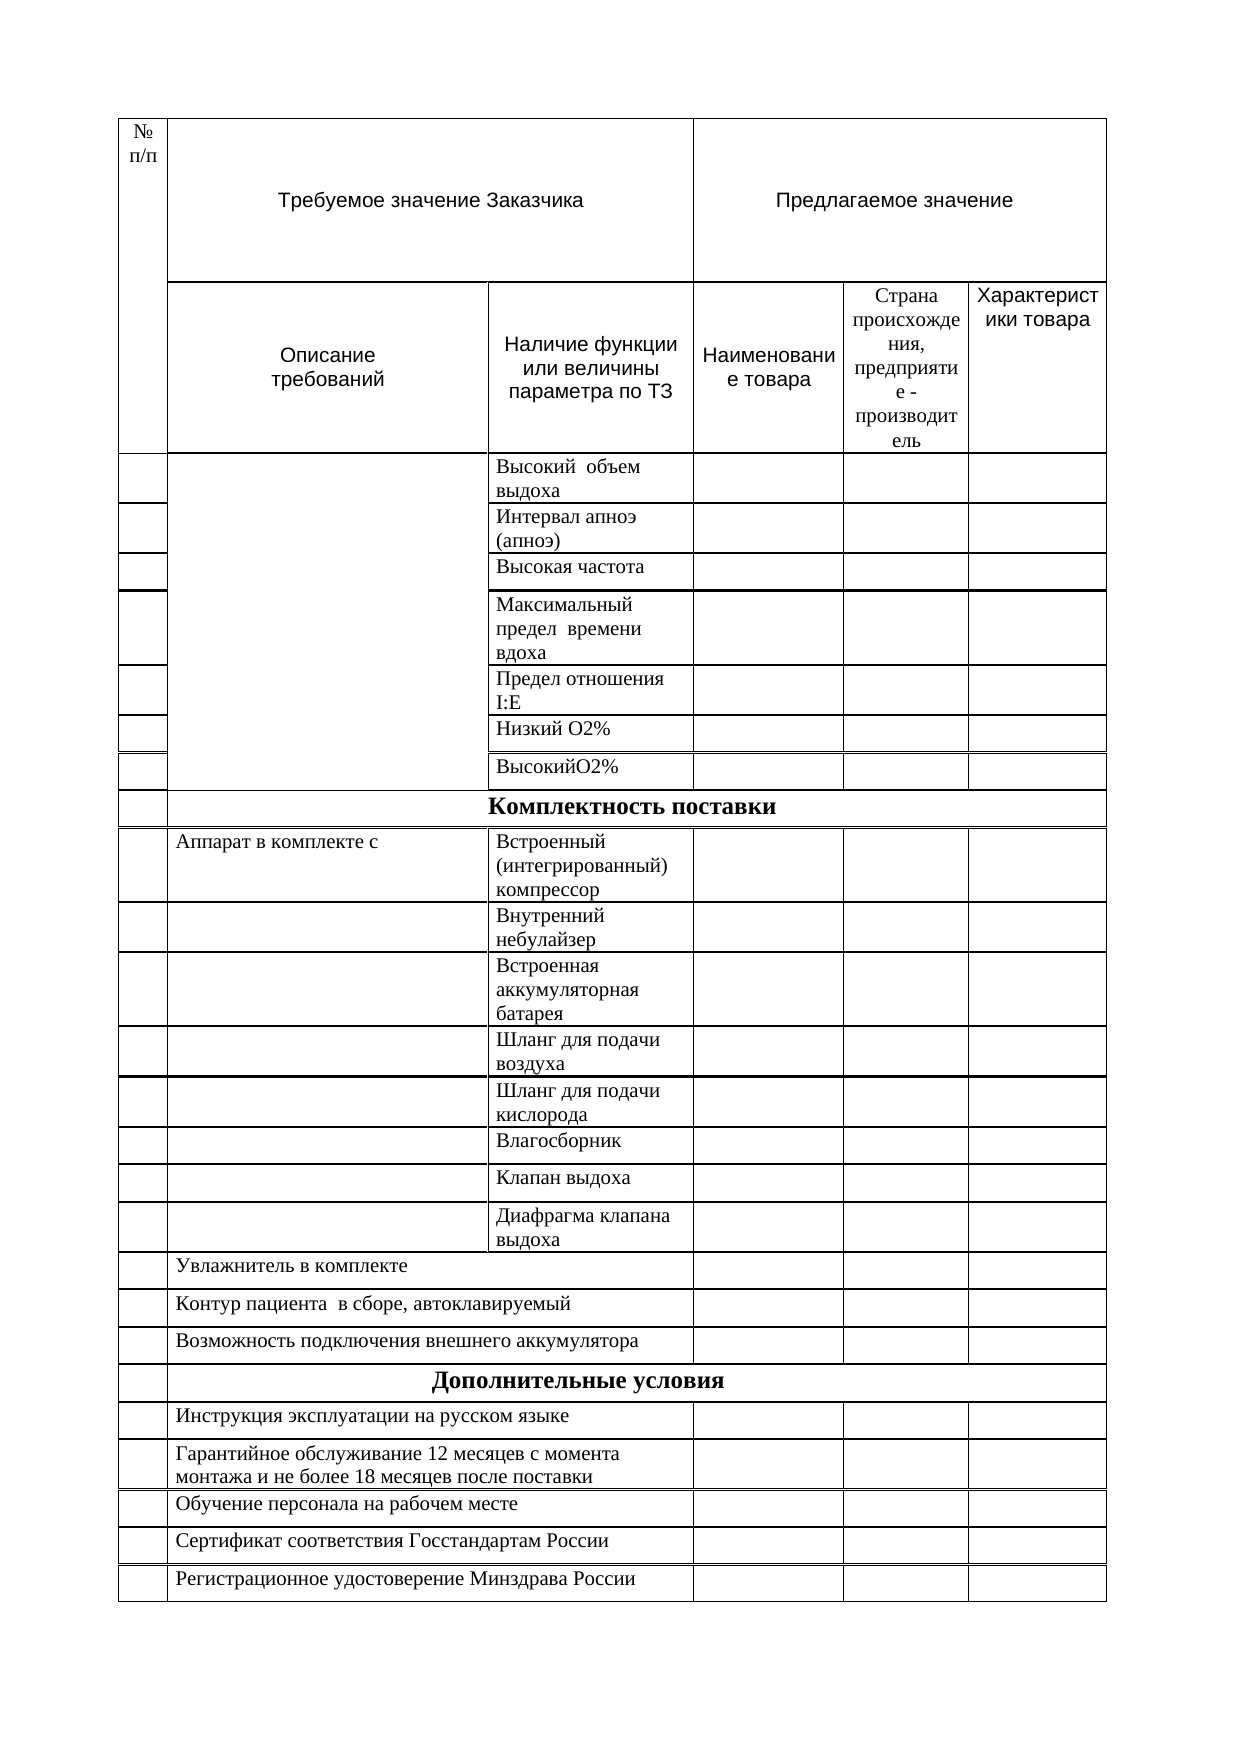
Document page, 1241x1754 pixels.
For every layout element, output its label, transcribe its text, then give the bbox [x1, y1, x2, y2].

table_cell [694, 504, 843, 552]
table_cell [694, 1528, 843, 1563]
table_cell [168, 1203, 487, 1251]
table_cell [119, 791, 167, 826]
table_cell Сертификат соответствия Госстандартам России [168, 1528, 693, 1563]
table_cell Гарантийное обслуживание 12 месяцев с момента монтажа и не более 18 месяцев после поставки [168, 1440, 693, 1488]
table_cell [969, 1403, 1106, 1438]
table_cell [969, 554, 1106, 589]
table_cell [969, 666, 1106, 714]
table_cell [119, 1027, 167, 1075]
table_cell [694, 1290, 843, 1326]
table_cell Обучение персонала на рабочем месте [168, 1491, 693, 1526]
table_cell ВысокийO2% [489, 754, 693, 789]
table_cell [694, 829, 843, 901]
table_cell [969, 829, 1106, 901]
table_cell [844, 666, 968, 714]
table_cell [119, 953, 167, 1025]
table_cell [844, 554, 968, 589]
table_cell [694, 1203, 843, 1251]
table_cell Максимальный предел времени вдоха [489, 592, 693, 664]
table_cell [844, 1253, 968, 1288]
table_cell [844, 454, 968, 502]
table_cell Диафрагма клапана выдоха [489, 1203, 693, 1251]
table_cell [844, 592, 968, 664]
table_cell [119, 1365, 167, 1401]
table_cell [844, 754, 968, 789]
table_cell [844, 1440, 968, 1488]
table_cell [119, 1528, 167, 1563]
table_cell Страна происхождения, предприятие -производитель [844, 283, 968, 452]
table_header Требуемое значение Заказчика [168, 119, 693, 281]
table_cell [969, 1253, 1106, 1288]
table_cell Встроенная аккумуляторная батарея [489, 953, 693, 1025]
table_cell [119, 1328, 167, 1363]
table_cell [844, 1403, 968, 1438]
table_cell Описание требований [168, 283, 487, 452]
table_cell [844, 1128, 968, 1163]
table_cell [694, 592, 843, 664]
table_cell Инструкция эксплуатации на русском языке [168, 1403, 693, 1438]
table_cell [969, 504, 1106, 552]
table_cell [119, 592, 167, 664]
table_header № п/п [119, 119, 167, 453]
table_cell Комплектность поставки [168, 791, 1106, 826]
table_cell [969, 1440, 1106, 1488]
table_cell [694, 1566, 843, 1601]
table_cell [119, 829, 167, 901]
table_cell [969, 953, 1106, 1025]
table_cell Увлажнитель в комплекте [168, 1253, 693, 1288]
table_cell Шланг для подачи кислорода [489, 1078, 693, 1126]
table_cell Контур пациента в сборе, автоклавируемый [168, 1290, 693, 1326]
table_cell [119, 1253, 167, 1288]
table_cell [168, 1078, 487, 1126]
table_cell [969, 1566, 1106, 1601]
table_cell [844, 1027, 968, 1075]
table_cell [694, 1165, 843, 1201]
table_cell [694, 953, 843, 1025]
table_cell [119, 1078, 167, 1126]
table_cell Влагосборник [489, 1128, 693, 1163]
table_cell Регистрационное удостоверение Минздрава России [168, 1566, 693, 1601]
table_cell Предел отношения I:E [489, 666, 693, 714]
table_cell [694, 554, 843, 589]
table_cell [119, 1403, 167, 1438]
table_cell [694, 1253, 843, 1288]
table_cell [119, 1203, 167, 1251]
table_cell [694, 903, 843, 951]
table_cell [969, 1328, 1106, 1363]
table_cell [844, 1328, 968, 1363]
table_cell [969, 903, 1106, 951]
table_cell [694, 1403, 843, 1438]
table_cell [119, 1566, 167, 1601]
table_cell [844, 1203, 968, 1251]
table_cell [969, 1491, 1106, 1526]
table_cell [694, 1027, 843, 1075]
table_cell [119, 554, 167, 589]
table_cell [844, 1165, 968, 1201]
table_cell [844, 1528, 968, 1563]
table_cell [844, 953, 968, 1025]
table_cell [119, 1491, 167, 1526]
table_cell [168, 1165, 487, 1201]
table_cell [694, 1128, 843, 1163]
table_cell [119, 1165, 167, 1201]
table_cell [844, 504, 968, 552]
table_cell Интервал апноэ (апноэ) [489, 504, 693, 552]
table_cell [969, 716, 1106, 751]
table_cell [969, 1165, 1106, 1201]
table_cell Высокая частота [489, 554, 693, 589]
table_cell [119, 1290, 167, 1326]
table_cell [119, 454, 167, 502]
table_cell [694, 1491, 843, 1526]
table_cell Низкий O2% [489, 716, 693, 751]
table_cell [168, 1128, 487, 1163]
table_cell [969, 1528, 1106, 1563]
table_cell [168, 903, 487, 951]
table_cell [844, 903, 968, 951]
table_cell [969, 1027, 1106, 1075]
table_header Предлагаемое значение [694, 119, 1106, 281]
table_cell [694, 454, 843, 502]
table_cell [168, 454, 487, 790]
table_cell [694, 666, 843, 714]
table_cell [119, 716, 167, 751]
table_cell [168, 1027, 487, 1075]
table_cell Наименование товара [694, 283, 843, 452]
table_cell Характеристики товара [969, 283, 1106, 452]
table_cell [119, 1128, 167, 1163]
table_cell Аппарат в комплекте с [168, 829, 487, 901]
table_cell [969, 592, 1106, 664]
table_cell Дополнительные условия [168, 1365, 1106, 1401]
table_cell [119, 504, 167, 552]
table_cell [694, 1078, 843, 1126]
table_cell Встроенный (интегрированный) компрессор [489, 829, 693, 901]
table_cell [969, 1203, 1106, 1251]
table_cell [969, 1078, 1106, 1126]
table_cell [969, 1290, 1106, 1326]
table_cell Клапан выдоха [489, 1165, 693, 1201]
table_cell Наличие функции или величины параметра по ТЗ [489, 283, 693, 452]
table_cell Высокий объем выдоха [489, 454, 693, 502]
table_cell Шланг для подачи воздуха [489, 1027, 693, 1075]
table_cell [119, 903, 167, 951]
table_cell [694, 716, 843, 751]
table_cell [969, 454, 1106, 502]
table_cell [694, 1328, 843, 1363]
table_cell Внутренний небулайзер [489, 903, 693, 951]
table_cell [844, 1491, 968, 1526]
table_cell [119, 754, 167, 789]
table_cell [694, 754, 843, 789]
table_cell [168, 953, 487, 1025]
table_cell Возможность подключения внешнего аккумулятора [168, 1328, 693, 1363]
table_cell [694, 1440, 843, 1488]
table_cell [844, 1290, 968, 1326]
table_cell [844, 829, 968, 901]
table_cell [119, 666, 167, 714]
table_cell [969, 1128, 1106, 1163]
table_cell [844, 716, 968, 751]
table_cell [844, 1078, 968, 1126]
table_cell [119, 1440, 167, 1488]
table_cell [844, 1566, 968, 1601]
table_cell [969, 754, 1106, 789]
